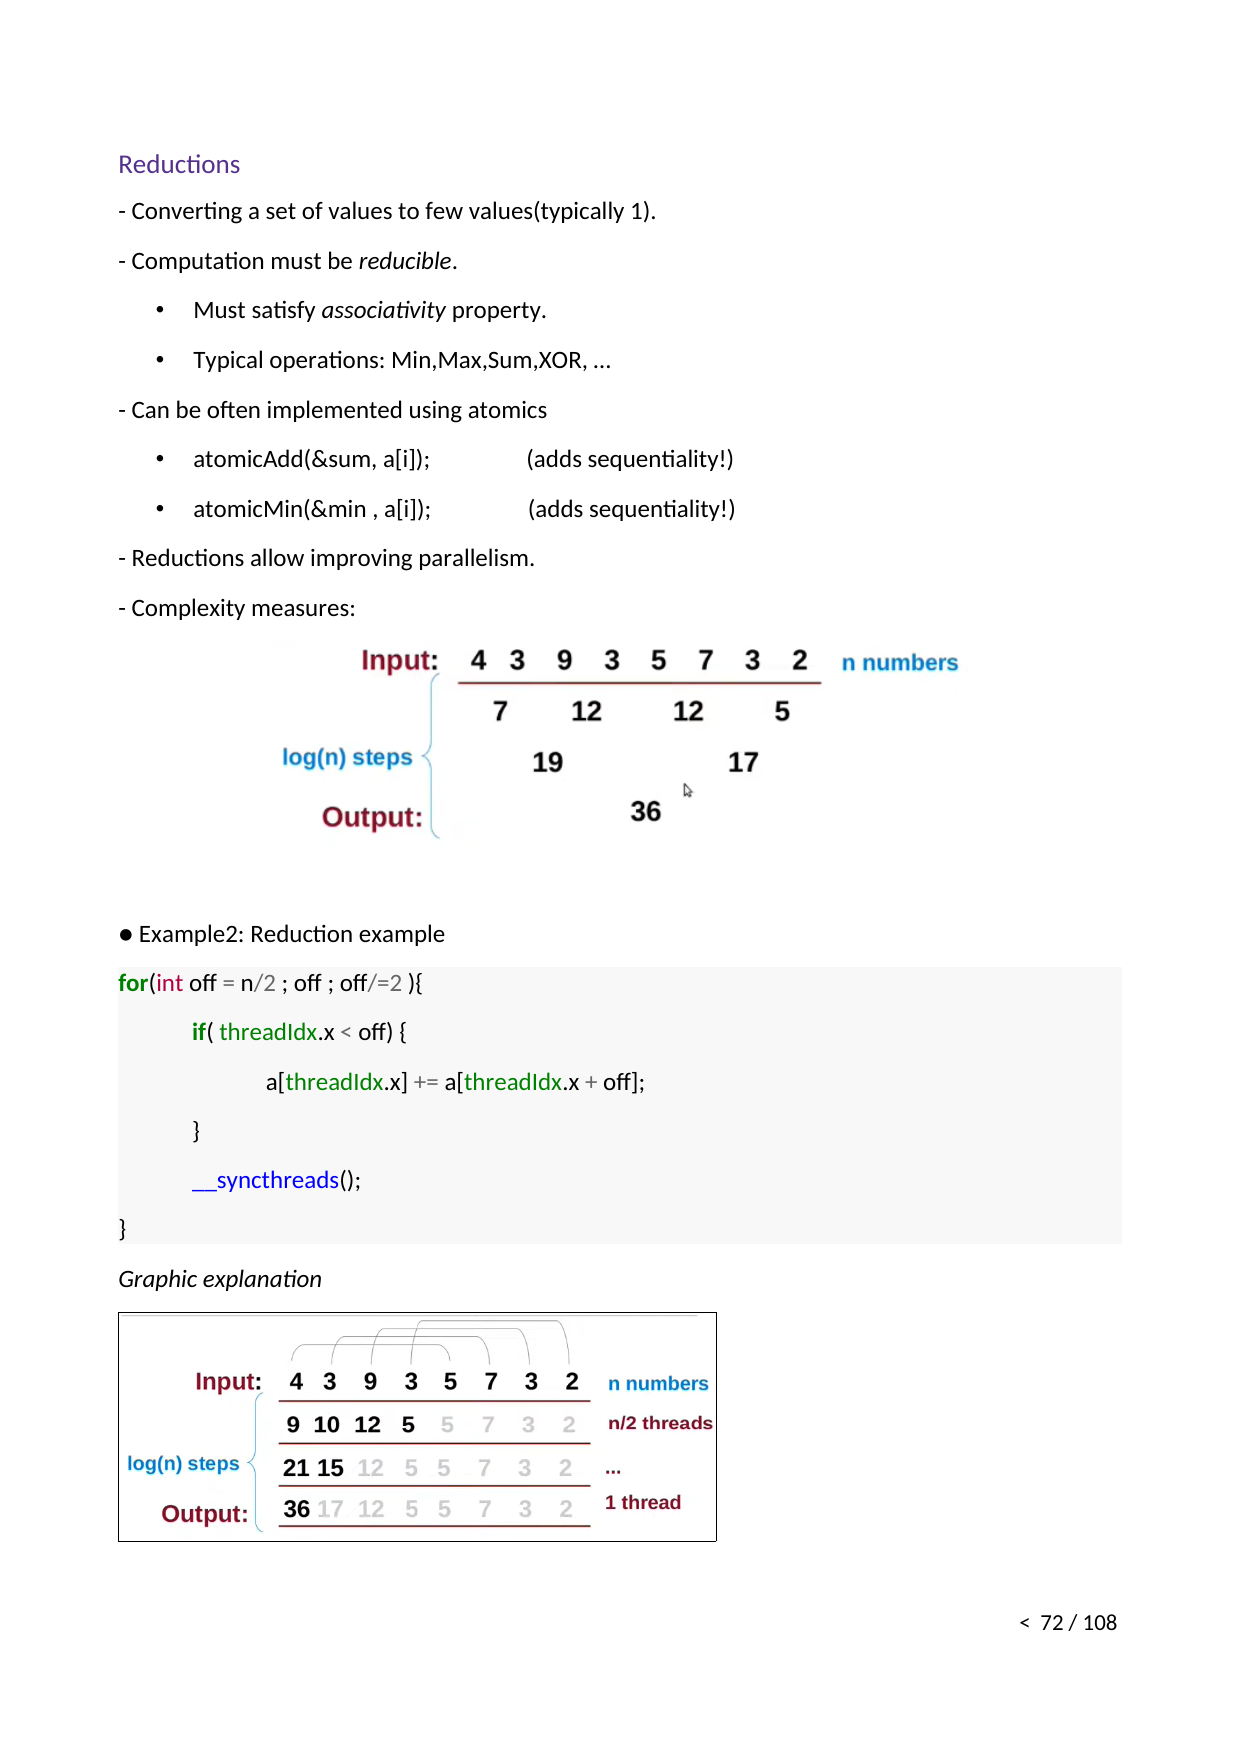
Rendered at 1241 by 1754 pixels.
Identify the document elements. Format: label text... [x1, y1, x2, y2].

picture [267, 641, 974, 850]
list atomicMin(&min , a[i]); (adds sequentiality!) [156, 493, 1122, 523]
text a[threadIdx.x] += a[threadIdx.x + off]; [118, 1066, 1122, 1096]
text } [118, 1115, 1122, 1145]
text for(int off = n/2 ; off ; off/=2 ){ [118, 967, 1122, 998]
text Graphic explanation [118, 1263, 1122, 1293]
list atomicAdd(&sum, a[i]); (adds sequentiality!) [156, 443, 1122, 474]
text - Computation must be reducible. [118, 245, 1122, 276]
text __syncthreads(); [118, 1164, 1122, 1195]
text - Reductions allow improving parallelism. [118, 542, 1122, 573]
text if( threadIdx.x < off) { [118, 1016, 1122, 1047]
text ● Example2: Reduction example [118, 918, 1122, 948]
picture [121, 1315, 714, 1539]
list Must satisfy associativity property. [156, 294, 1122, 325]
text - Complexity measures: [118, 592, 1122, 623]
list Typical operations: Min,Max,Sum,XOR, … [156, 344, 1122, 375]
text - Converting a set of values to few values(typically 1). [118, 195, 1122, 226]
subtitle Reductions [118, 148, 1122, 181]
text } [118, 1213, 1122, 1244]
text - Can be often implemented using atomics [118, 394, 1122, 424]
